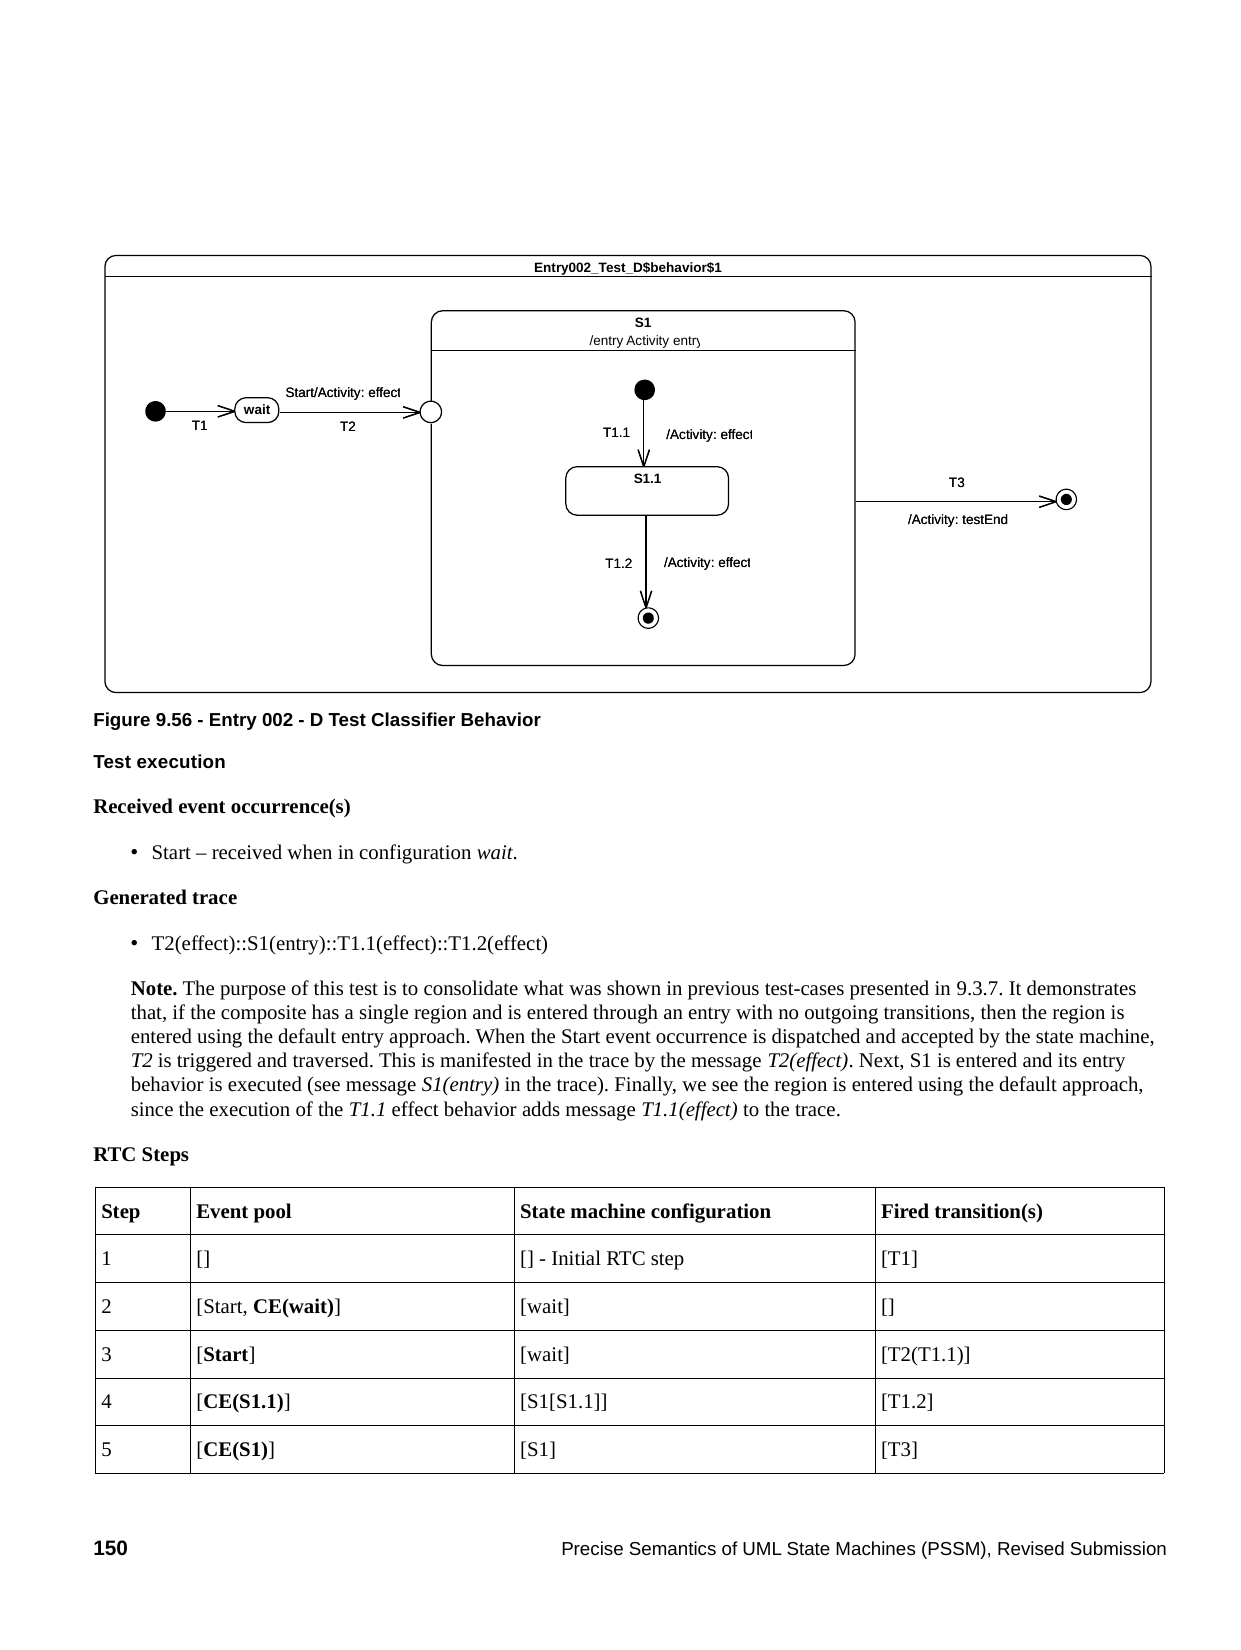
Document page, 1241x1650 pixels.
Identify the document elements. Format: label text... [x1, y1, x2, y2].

table_header Step [96, 1188, 190, 1234]
table_cell [] [876, 1283, 1164, 1330]
table_cell [] - Initial RTC step [515, 1235, 875, 1282]
text Note. The purpose of this test is to consolidate what was shown in previous test-cases presented in 9.3.7. It demonstrates that, if the composite has a single region and is entered through an entry with no outgoing transitions, then the region is entered using the default entry approach. When the Start event occurrence is dispatched and accepted by the state machine, T2 is triggered and traversed. This is manifested in the trace by the message T2(effect). Next, S1 is entered and its entry behavior is executed (see message S1(entry) in the trace). Finally, we see the region is entered using the default approach, since the execution of the T1.1 effect behavior adds message T1.1(effect) to the trace. [131, 976, 1164, 1121]
list Start – received when in configuration wait. [131, 839, 1164, 864]
text Figure 9.56 - Entry 002 - D Test Classifier Behavior [93, 243, 1164, 730]
subtitle Test execution [93, 730, 1164, 773]
table_cell [T1] [876, 1235, 1164, 1282]
table_cell [wait] [515, 1283, 875, 1330]
table_cell 2 [96, 1283, 190, 1330]
table_header Fired transition(s) [876, 1188, 1164, 1234]
list T2(effect)::S1(entry)::T1.1(effect)::T1.2(effect) [131, 930, 1164, 955]
table_cell [T1.2] [876, 1379, 1164, 1425]
table_cell [wait] [515, 1331, 875, 1377]
table_cell [Start] [191, 1331, 514, 1377]
subtitle [93, 231, 1164, 243]
table_cell 5 [96, 1426, 190, 1473]
table_cell [CE(S1.1)] [191, 1379, 514, 1425]
text Received event occurrence(s) [93, 794, 1164, 818]
table_cell [S1] [515, 1426, 875, 1473]
table_cell [T2(T1.1)] [876, 1331, 1164, 1377]
table_header State machine configuration [515, 1188, 875, 1234]
text Generated trace [93, 885, 1164, 909]
table_cell 1 [96, 1235, 190, 1282]
table_cell 3 [96, 1331, 190, 1377]
table_cell 4 [96, 1379, 190, 1425]
table_cell [Start, CE(wait)] [191, 1283, 514, 1330]
table_cell [] [191, 1235, 514, 1282]
table_header Event pool [191, 1188, 514, 1234]
text RTC Steps [93, 1142, 1164, 1166]
table_cell [T3] [876, 1426, 1164, 1473]
table_cell [CE(S1)] [191, 1426, 514, 1473]
table_cell [S1[S1.1]] [515, 1379, 875, 1425]
